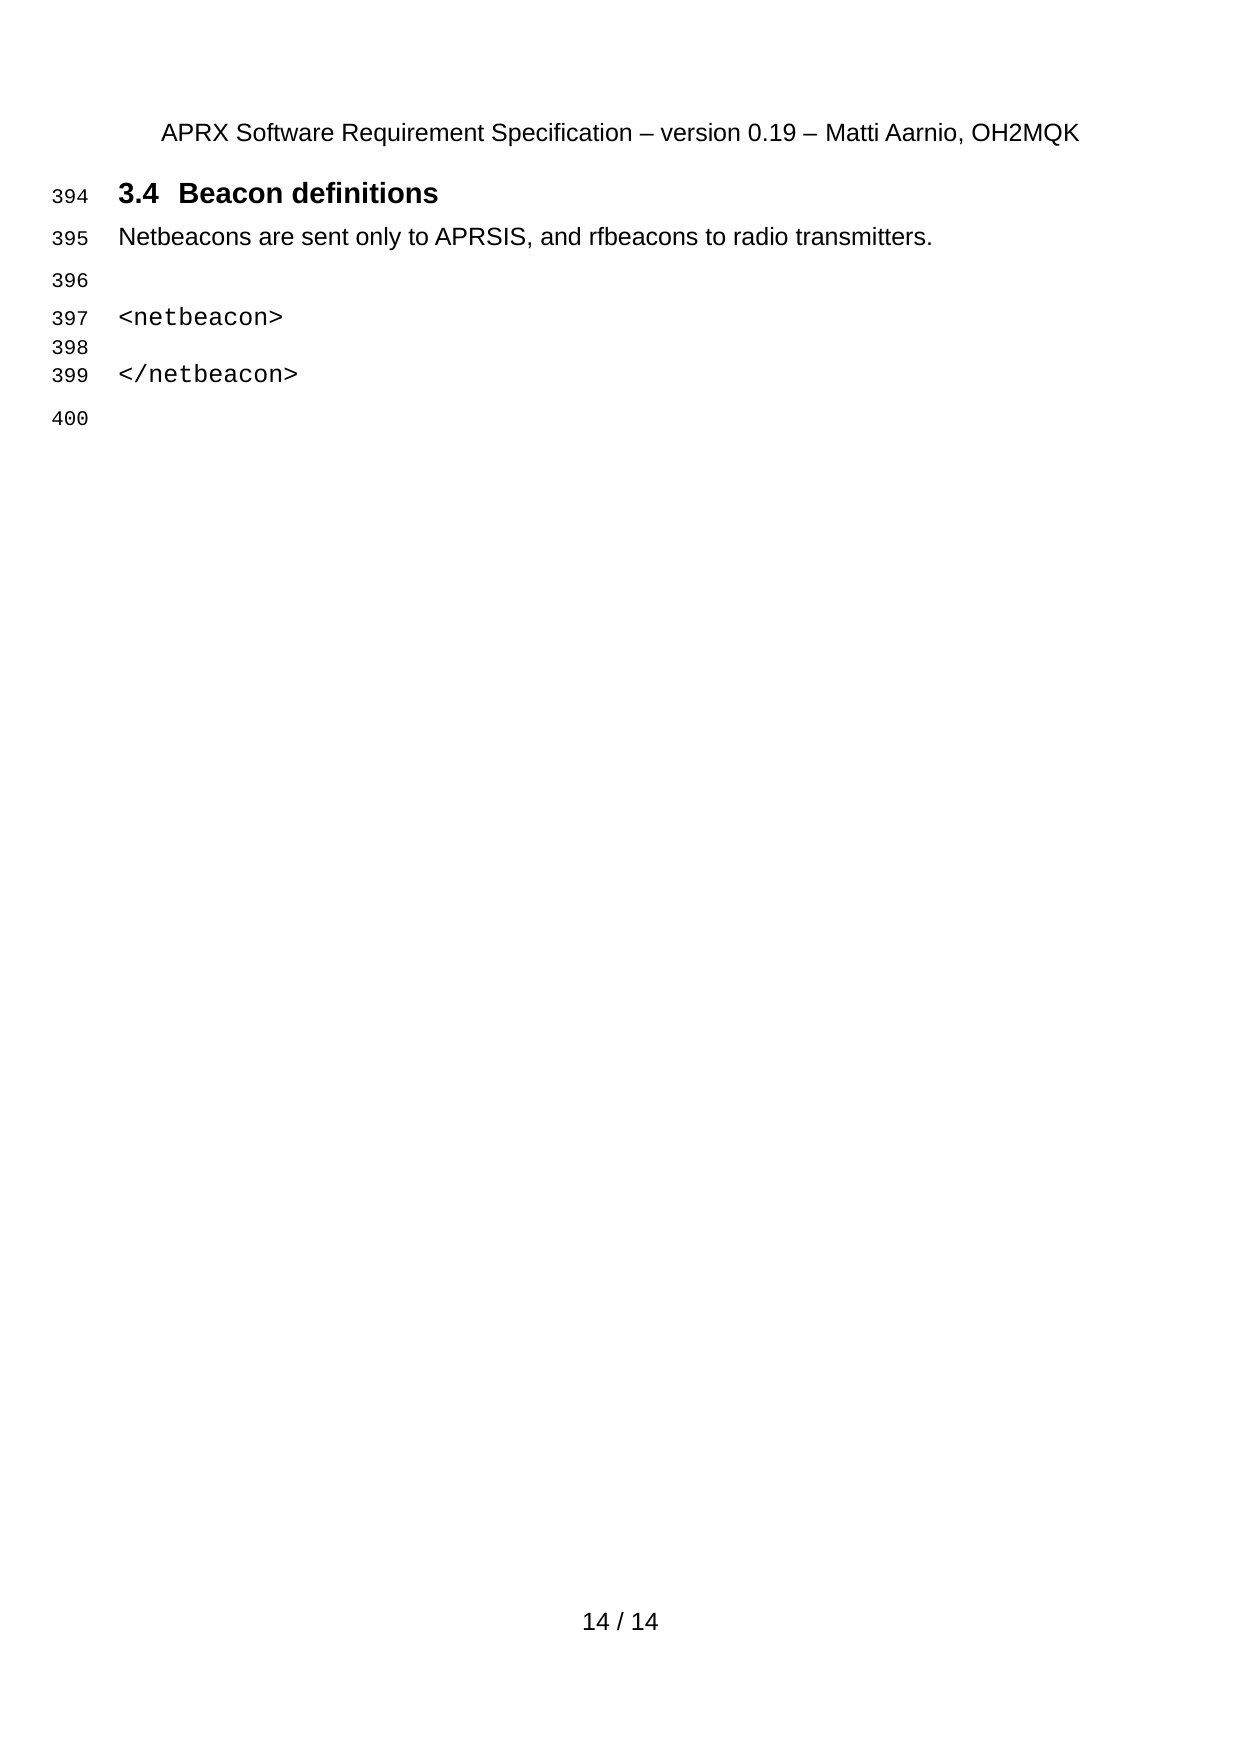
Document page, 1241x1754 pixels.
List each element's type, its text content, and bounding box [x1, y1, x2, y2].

subtitle Beacon definitions [118, 176, 1122, 210]
text Netbeacons are sent only to APRSIS, and rfbeacons to radio transmitters. [118, 222, 1122, 251]
text <netbeacon> </netbeacon> [118, 305, 1122, 390]
